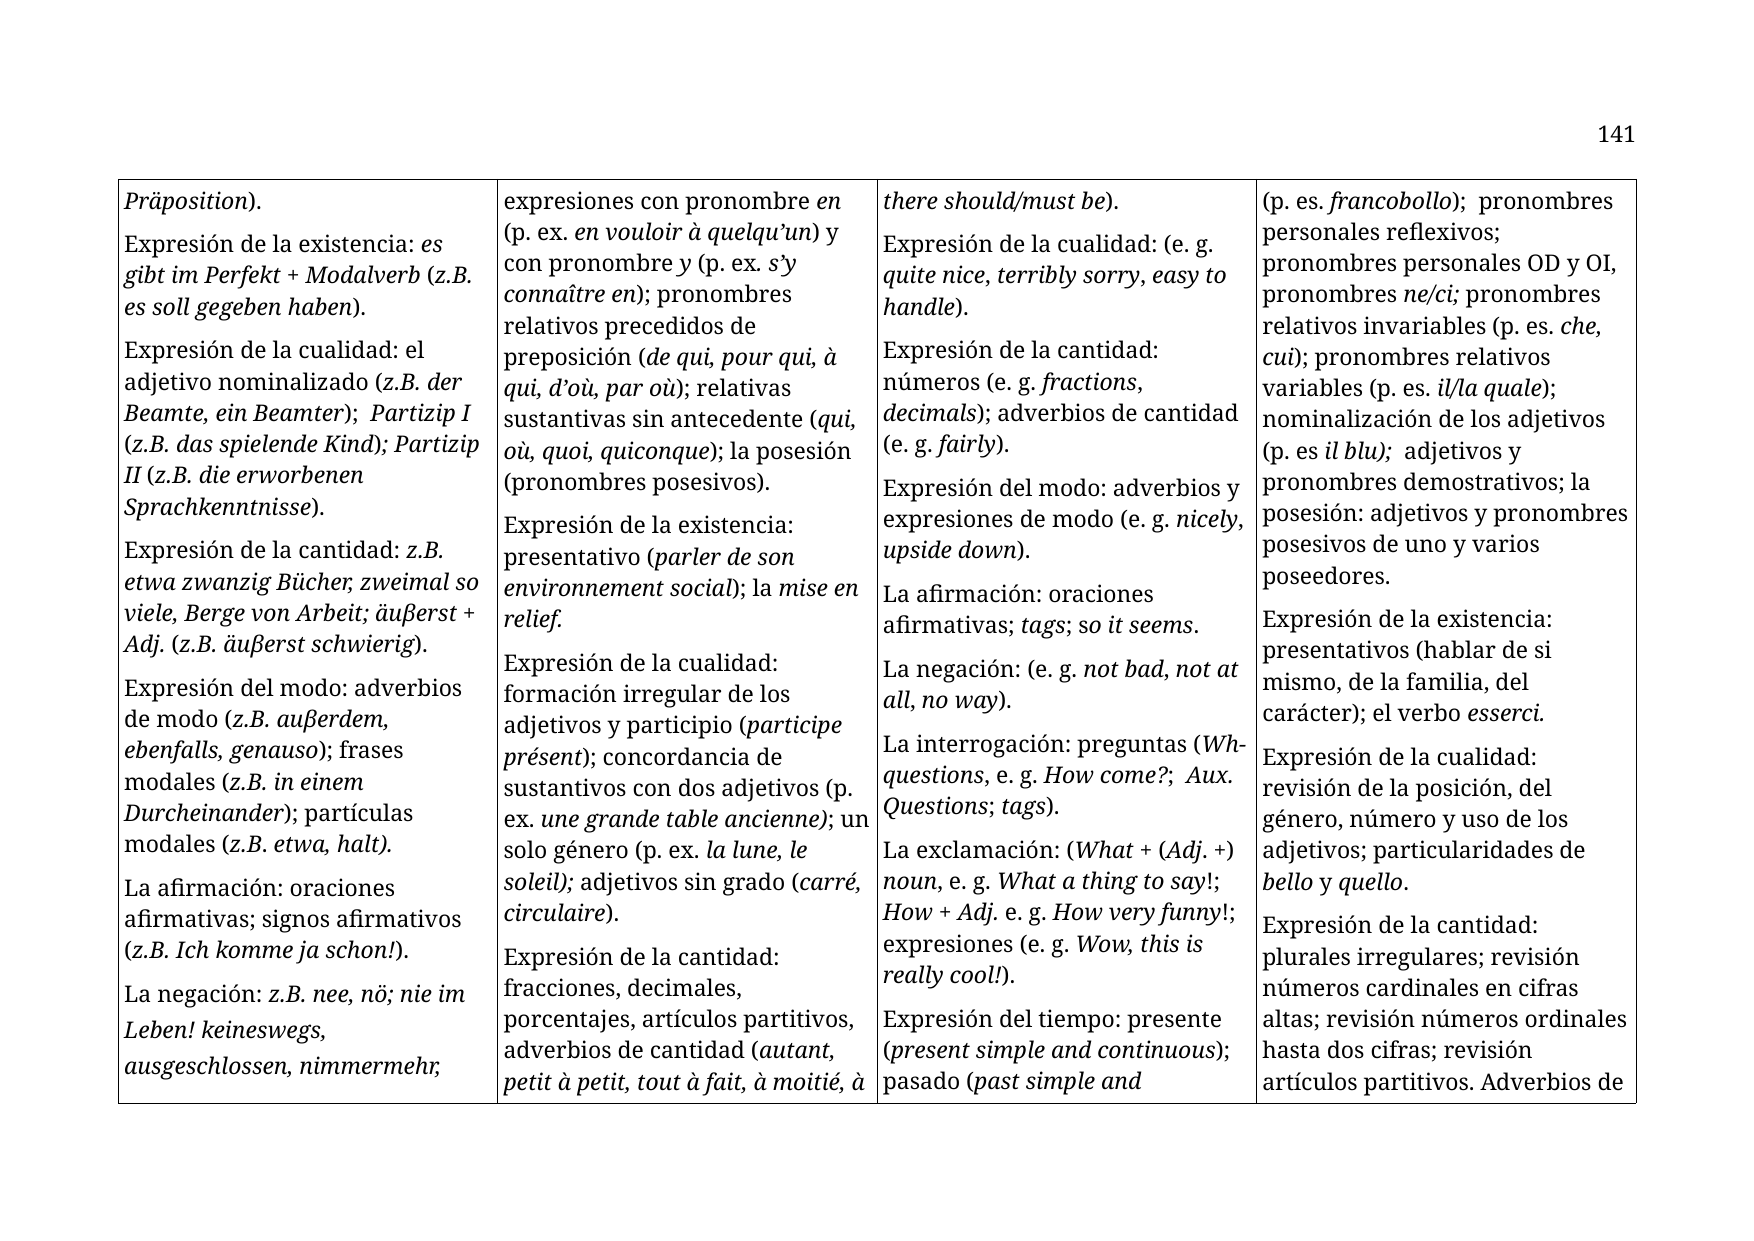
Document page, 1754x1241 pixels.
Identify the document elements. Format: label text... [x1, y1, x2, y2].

table_cell (p. es. francobollo); pronombres personales reflexivos; pronombres personales OD y OI, pronombres ne/ci; pronombres relativos invariables (p. es. che, cui); pronombres relativos variables (p. es. il/la quale); nominalización de los adjetivos (p. es il blu); adjetivos y pronombres demostrativos; la posesión: adjetivos y pronombres posesivos de uno y varios poseedores. Expresión de la existencia: presentativos (hablar de si mismo, de la familia, del carácter); el verbo esserci. Expresión de la cualidad: revisión de la posición, del género, número y uso de los adjetivos; particularidades de bello y quello. Expresión de la cantidad: plurales irregulares; revisión números cardinales en cifras altas; revisión números ordinales hasta dos cifras; revisión artículos partitivos. Adverbios de [1257, 180, 1636, 1103]
table_cell expresiones con pronombre en (p. ex. en vouloir à quelqu’un) y con pronombre y (p. ex. s’y connaître en); pronombres relativos precedidos de preposición (de qui, pour qui, à qui, d’où, par où); relativas sustantivas sin antecedente (qui, où, quoi, quiconque); la posesión (pronombres posesivos). Expresión de la existencia: presentativo (parler de son environnement social); la mise en relief. Expresión de la cualidad: formación irregular de los adjetivos y participio (participe présent); concordancia de sustantivos con dos adjetivos (p. ex. une grande table ancienne); un solo género (p. ex. la lune, le soleil); adjetivos sin grado (carré, circulaire). Expresión de la cantidad: fracciones, decimales, porcentajes, artículos partitivos, adverbios de cantidad (autant, petit à petit, tout à fait, à moitié, à [498, 180, 877, 1103]
table_cell there should/must be). Expresión de la cualidad: (e. g. quite nice, terribly sorry, easy to handle). Expresión de la cantidad: números (e. g. fractions, decimals); adverbios de cantidad (e. g. fairly). Expresión del modo: adverbios y expresiones de modo (e. g. nicely, upside down). La afirmación: oraciones afirmativas; tags; so it seems. La negación: (e. g. not bad, not at all, no way). La interrogación: preguntas (Wh- questions, e. g. How come?; Aux. Questions; tags). La exclamación: (What + (Adj. +) noun, e. g. What a thing to say!; How + Adj. e. g. How very funny!; expresiones (e. g. Wow, this is really cool!). Expresión del tiempo: presente (present simple and continuous); pasado (past simple and [878, 180, 1256, 1103]
table_cell Präposition). Expresión de la existencia: es gibt im Perfekt + Modalverb (z.B. es soll gegeben haben). Expresión de la cualidad: el adjetivo nominalizado (z.B. der Beamte, ein Beamter); Partizip I (z.B. das spielende Kind); Partizip II (z.B. die erworbenen Sprachkenntnisse). Expresión de la cantidad: z.B. etwa zwanzig Bücher, zweimal so viele, Berge von Arbeit; äuβerst + Adj. (z.B. äuβerst schwierig). Expresión del modo: adverbios de modo (z.B. auβerdem, ebenfalls, genauso); frases modales (z.B. in einem Durcheinander); partículas modales (z.B. etwa, halt). La afirmación: oraciones afirmativas; signos afirmativos (z.B. Ich komme ja schon!). La negación: z.B. nee, nö; nie im Leben! keineswegs, ausgeschlossen, nimmermehr, [119, 180, 497, 1103]
